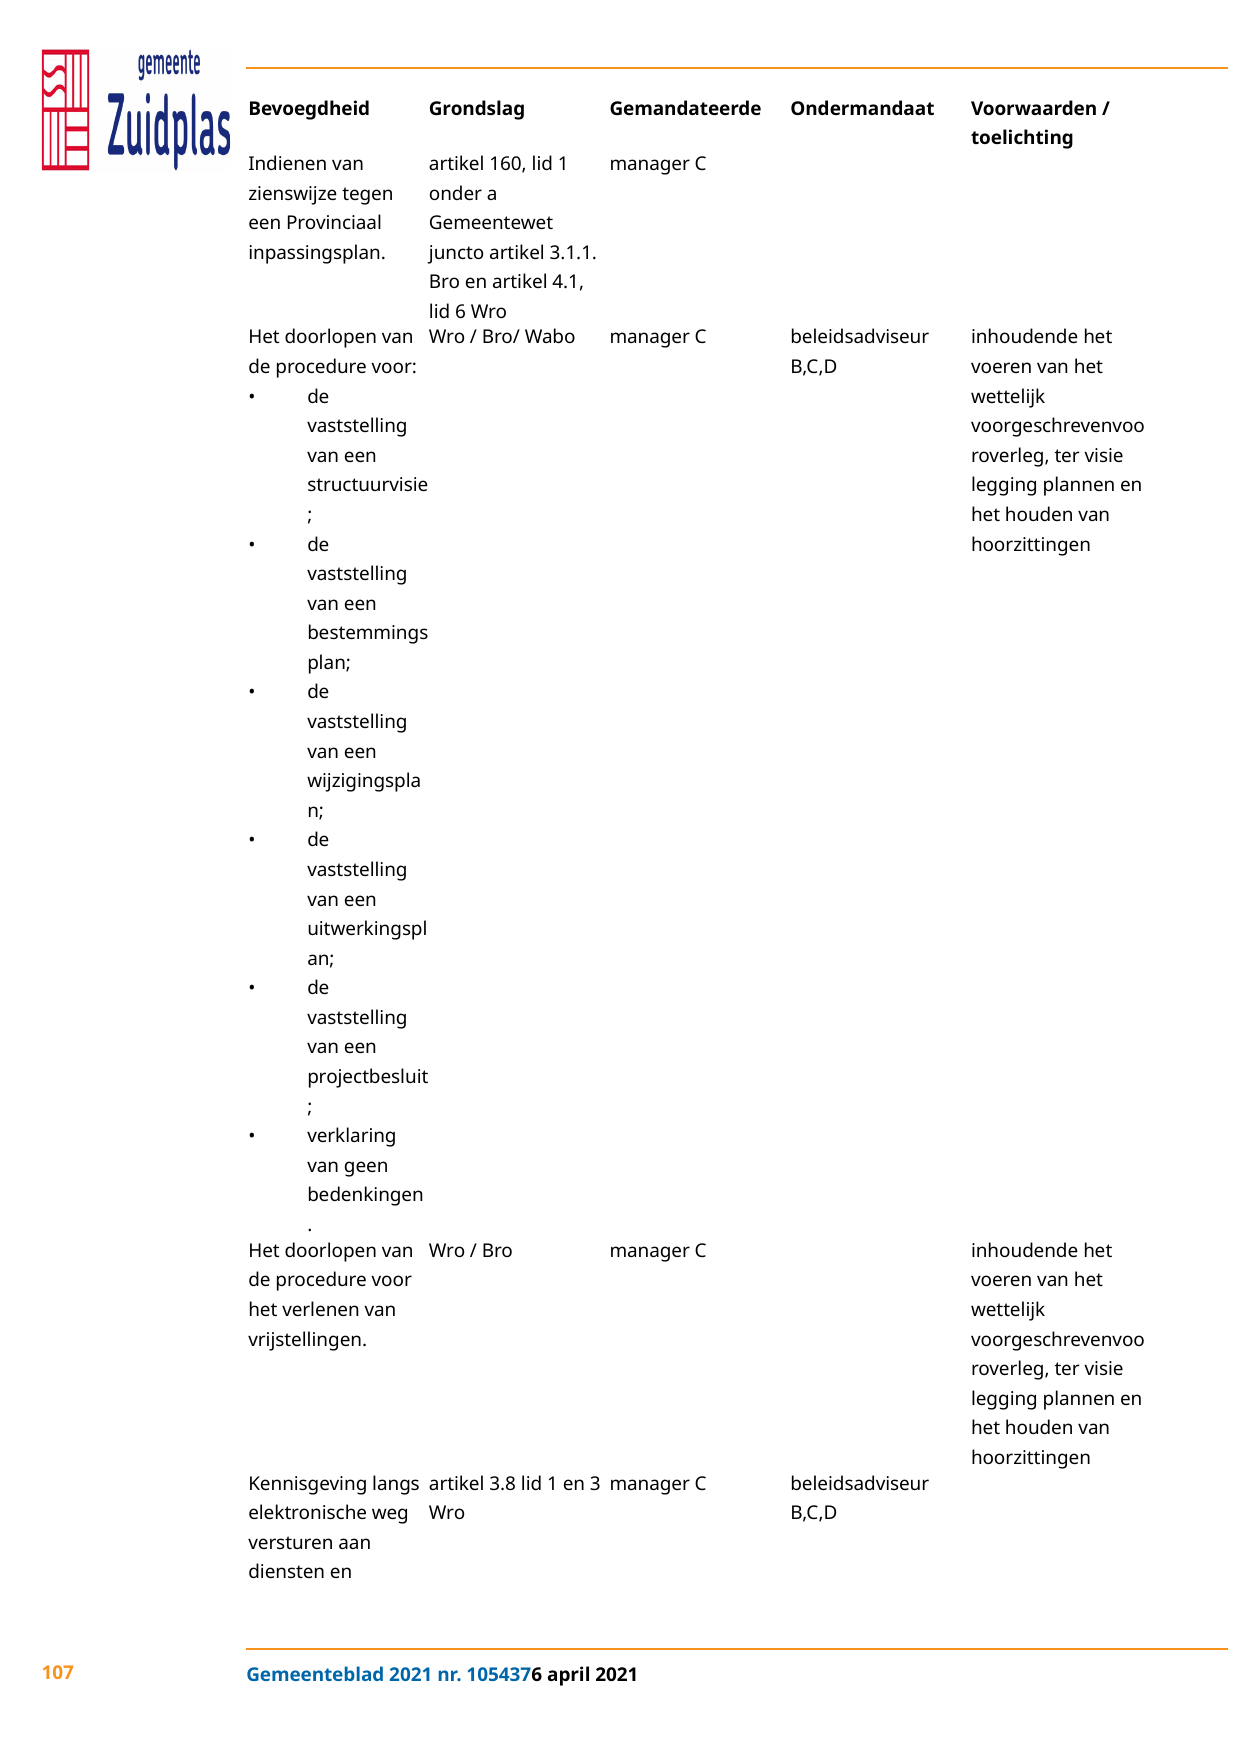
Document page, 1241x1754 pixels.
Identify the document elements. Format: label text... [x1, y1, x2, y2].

table_header Ondermandaat [790, 95, 971, 150]
table_cell artikel 3.8 lid 1 en 3 Wro [429, 1470, 609, 1584]
table_cell artikel 160, lid 1 onder a Gemeentewet juncto artikel 3.1.1. Bro en artikel 4.1, lid 6 Wro [429, 150, 609, 324]
table_cell inhoudende het voeren van het wettelijk voorgeschrevenvooroverleg, ter visie legging plannen en het houden van hoorzittingen [971, 324, 1152, 1237]
table_cell [971, 150, 1152, 324]
table_header Grondslag [429, 95, 609, 150]
table_cell beleidsadviseur B,C,D [790, 324, 971, 1237]
table_cell Wro / Bro/ Wabo [429, 324, 609, 1237]
table_cell [790, 150, 971, 324]
table_cell Het doorlopen van de procedure voor: de vaststelling van een structuurvisie; de vaststelling van een bestemmingsplan; de vaststelling van een wijzigingsplan; de vaststelling van een uitwerkingsplan; de vaststelling van een projectbesluit; verklaring van geen bedenkingen. [248, 324, 429, 1237]
table_cell beleidsadviseur B,C,D [790, 1470, 971, 1584]
table_cell [790, 1237, 971, 1470]
table_cell manager C [609, 324, 790, 1237]
picture [41, 47, 231, 172]
table_header Bevoegdheid [248, 95, 429, 150]
table_cell Het doorlopen van de procedure voor het verlenen van vrijstellingen. [248, 1237, 429, 1470]
table_cell [971, 1470, 1152, 1584]
table_header Gemandateerde [609, 95, 790, 150]
table_cell inhoudende het voeren van het wettelijk voorgeschrevenvooroverleg, ter visie legging plannen en het houden van hoorzittingen [971, 1237, 1152, 1470]
table_cell manager C [609, 1237, 790, 1470]
table_cell Wro / Bro [429, 1237, 609, 1470]
table_cell Kennisgeving langs elektronische weg versturen aan diensten en [248, 1470, 429, 1584]
table_cell manager C [609, 1470, 790, 1584]
table_header Voorwaarden / toelichting [971, 95, 1152, 150]
table_cell manager C [609, 150, 790, 324]
table_cell Indienen van zienswijze tegen een Provinciaal inpassingsplan. [248, 150, 429, 324]
